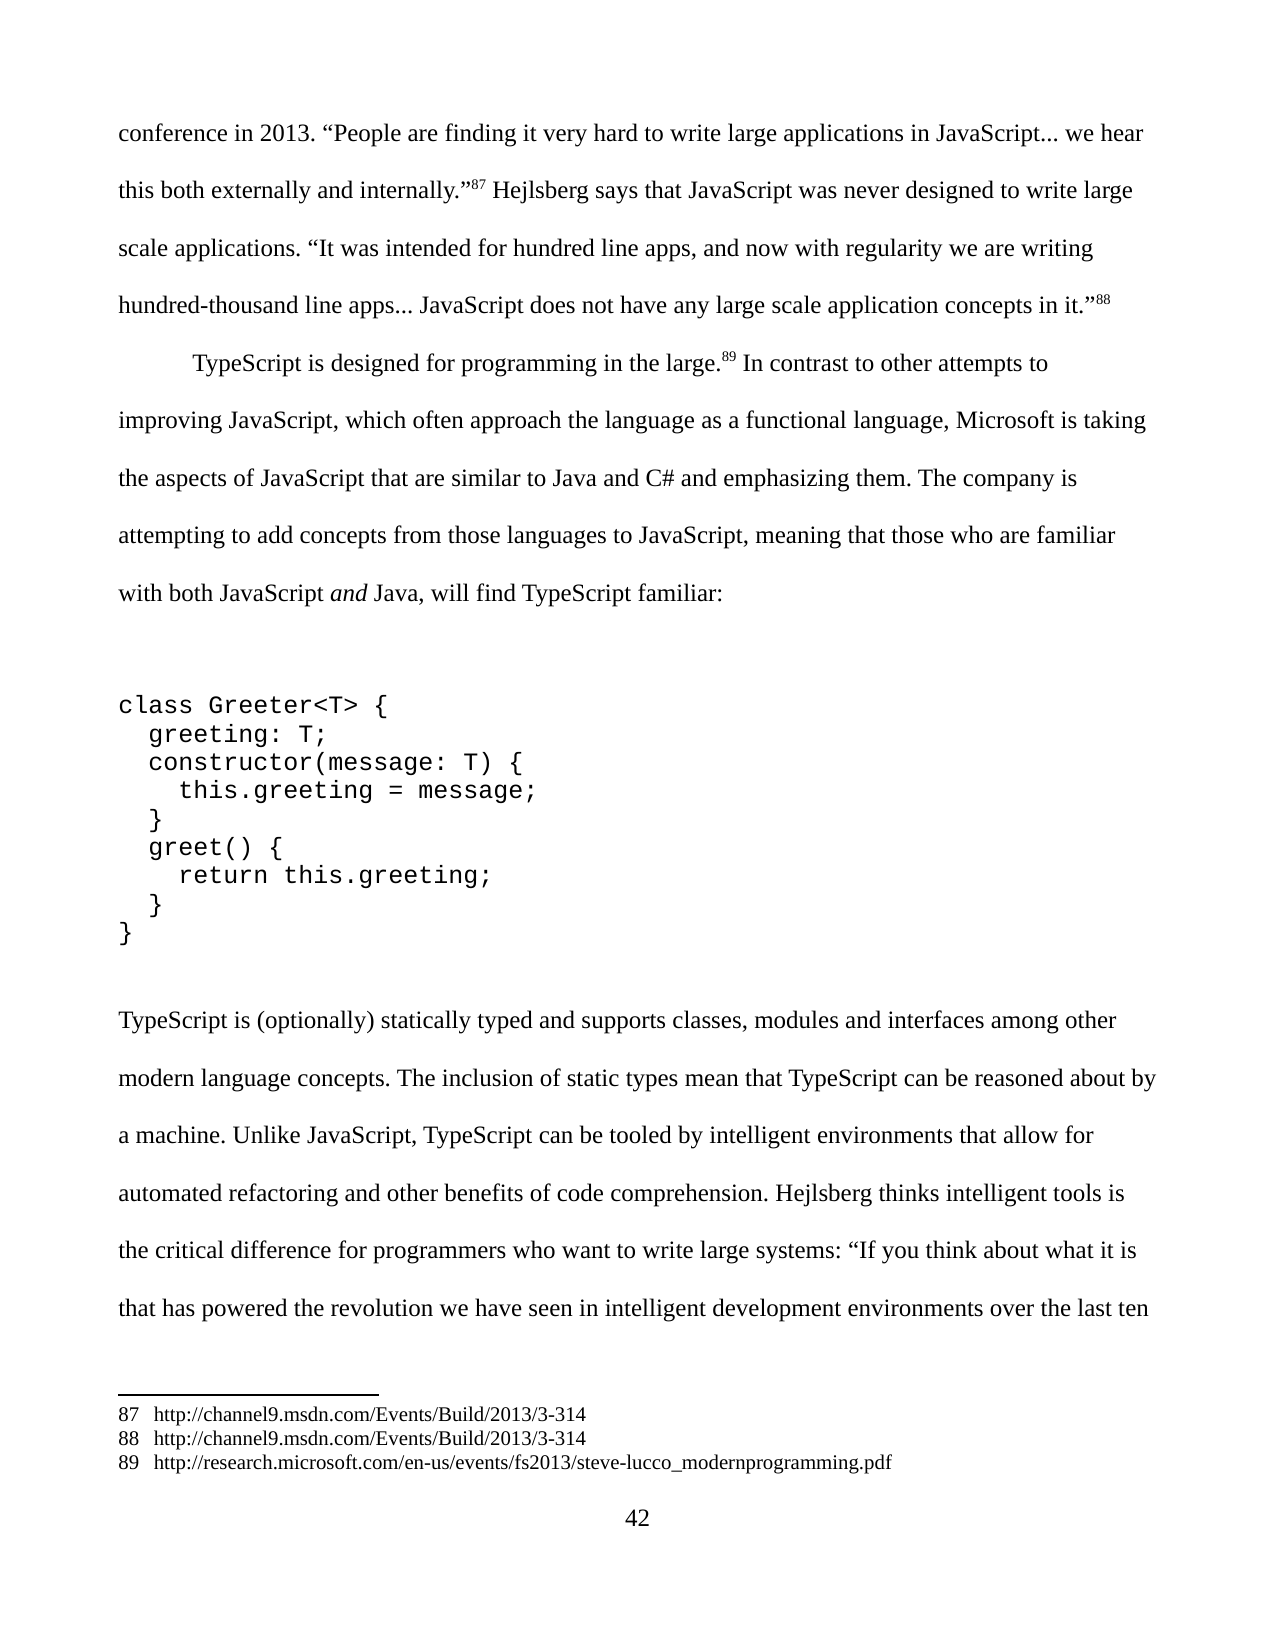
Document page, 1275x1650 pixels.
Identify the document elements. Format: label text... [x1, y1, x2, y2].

text } [118, 806, 1157, 835]
text return this.greeting; [118, 863, 1157, 891]
text http://channel9.msdn.com/Events/Build/2013/3-314 [118, 1401, 1157, 1426]
text http://channel9.msdn.com/Events/Build/2013/3-314 [118, 1426, 1157, 1449]
text } [118, 891, 1157, 920]
text TypeScript is designed for programming in the large. In contrast to other attempts to improving JavaScript, which often approach the language as a functional language, Microsoft is taking the aspects of JavaScript that are similar to Java and C# and emphasizing them. The company is attempting to add concepts from those languages to JavaScript, meaning that those who are familiar with both JavaScript and Java, will find TypeScript familiar: [118, 348, 1157, 607]
text constructor(message: T) { [118, 750, 1157, 778]
text } [118, 920, 1157, 948]
text http://research.microsoft.com/en-us/events/fs2013/steve-lucco_modernprogramming.pdf [118, 1449, 1157, 1474]
text this.greeting = message; [118, 778, 1157, 806]
text greet() { [118, 835, 1157, 863]
text greeting: T; [118, 721, 1157, 750]
text conference in 2013. “People are finding it very hard to write large applications in JavaScript... we hear this both externally and internally.” Hejlsberg says that JavaScript was never designed to write large scale applications. “It was intended for hundred line apps, and now with regularity we are writing hundred-thousand line apps... JavaScript does not have any large scale application concepts in it.” [118, 118, 1157, 319]
text TypeScript is (optionally) statically typed and supports classes, modules and interfaces among other modern language concepts. The inclusion of static types mean that TypeScript can be reasoned about by a machine. Unlike JavaScript, TypeScript can be tooled by intelligent environments that allow for automated refactoring and other benefits of code comprehension. Hejlsberg thinks intelligent tools is the critical difference for programmers who want to write large systems: “If you think about what it is that has powered the revolution we have seen in intelligent development environments over the last ten [118, 1006, 1157, 1322]
text class Greeter<T> { [118, 693, 1157, 721]
